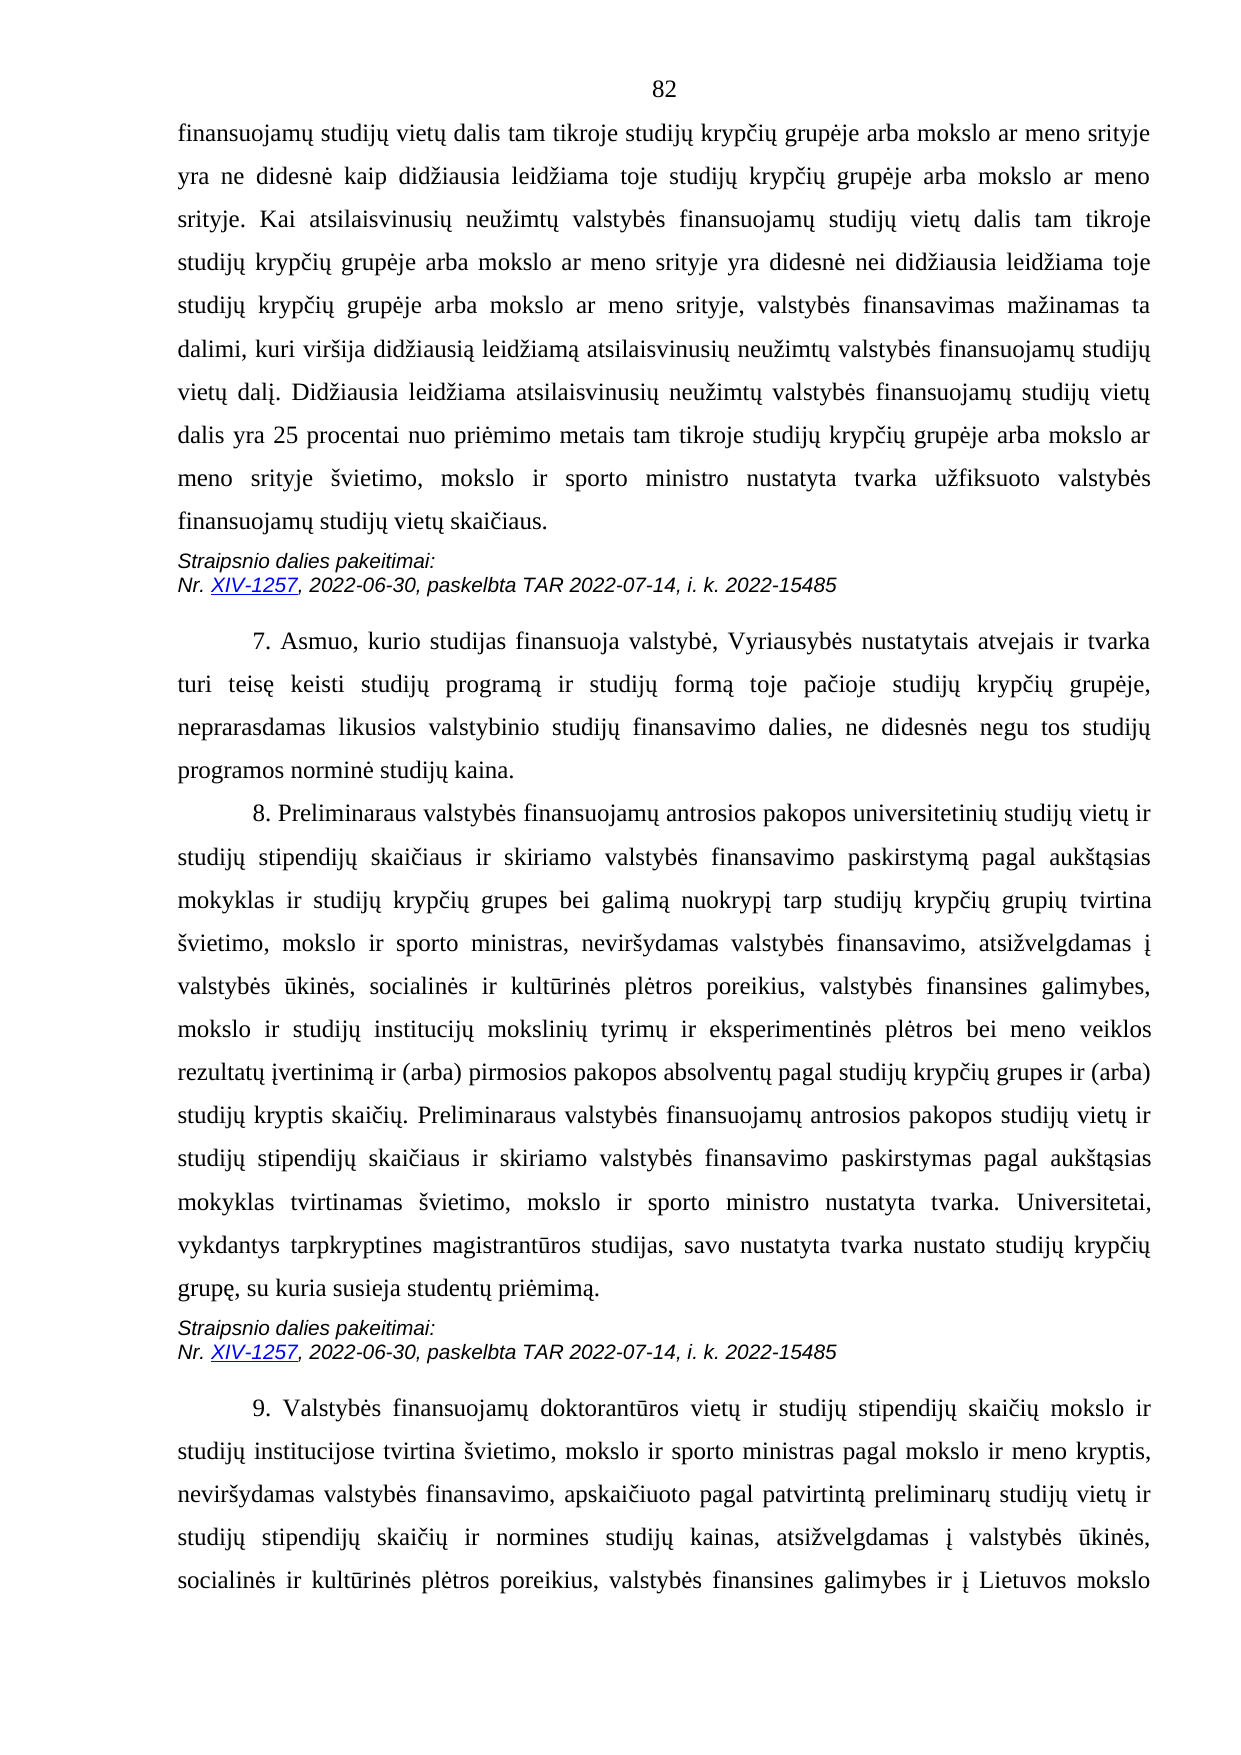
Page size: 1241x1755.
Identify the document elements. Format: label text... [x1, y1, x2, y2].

text 8. Preliminaraus valstybės finansuojamų antrosios pakopos universitetinių studijų vietų ir studijų stipendijų skaičiaus ir skiriamo valstybės finansavimo paskirstymą pagal aukštąsias mokyklas ir studijų krypčių grupes bei galimą nuokrypį tarp studijų krypčių grupių tvirtina švietimo, mokslo ir sporto ministras, neviršydamas valstybės finansavimo, atsižvelgdamas į valstybės ūkinės, socialinės ir kultūrinės plėtros poreikius, valstybės finansines galimybes, mokslo ir studijų institucijų mokslinių tyrimų ir eksperimentinės plėtros bei meno veiklos rezultatų įvertinimą ir (arba) pirmosios pakopos absolventų pagal studijų krypčių grupes ir (arba) studijų kryptis skaičių. Preliminaraus valstybės finansuojamų antrosios pakopos studijų vietų ir studijų stipendijų skaičiaus ir skiriamo valstybės finansavimo paskirstymas pagal aukštąsias mokyklas tvirtinamas švietimo, mokslo ir sporto ministro nustatyta tvarka. Universitetai, vykdantys tarpkryptines magistrantūros studijas, savo nustatyta tvarka nustato studijų krypčių grupę, su kuria susieja studentų priėmimą. [177, 798, 1152, 1302]
text 7. Asmuo, kurio studijas finansuoja valstybė, Vyriausybės nustatytais atvejais ir tvarka turi teisę keisti studijų programą ir studijų formą toje pačioje studijų krypčių grupėje, neprarasdamas likusios valstybinio studijų finansavimo dalies, ne didesnės negu tos studijų programos norminė studijų kaina. [177, 626, 1152, 784]
text finansuojamų studijų vietų dalis tam tikroje studijų krypčių grupėje arba mokslo ar meno srityje yra ne didesnė kaip didžiausia leidžiama toje studijų krypčių grupėje arba mokslo ar meno srityje. Kai atsilaisvinusių neužimtų valstybės finansuojamų studijų vietų dalis tam tikroje studijų krypčių grupėje arba mokslo ar meno srityje yra didesnė nei didžiausia leidžiama toje studijų krypčių grupėje arba mokslo ar meno srityje, valstybės finansavimas mažinamas ta dalimi, kuri viršija didžiausią leidžiamą atsilaisvinusių neužimtų valstybės finansuojamų studijų vietų dalį. Didžiausia leidžiama atsilaisvinusių neužimtų valstybės finansuojamų studijų vietų dalis yra 25 procentai nuo priėmimo metais tam tikroje studijų krypčių grupėje arba mokslo ar meno srityje švietimo, mokslo ir sporto ministro nustatyta tvarka užfiksuoto valstybės finansuojamų studijų vietų skaičiaus. [177, 118, 1152, 535]
text Nr. XIV-1257, 2022-06-30, paskelbta TAR 2022-07-14, i. k. 2022-15485 [177, 1340, 1152, 1364]
text Straipsnio dalies pakeitimai: [177, 549, 1152, 573]
text 9. Valstybės finansuojamų doktorantūros vietų ir studijų stipendijų skaičių mokslo ir studijų institucijose tvirtina švietimo, mokslo ir sporto ministras pagal mokslo ir meno kryptis, neviršydamas valstybės finansavimo, apskaičiuoto pagal patvirtintą preliminarų studijų vietų ir studijų stipendijų skaičių ir normines studijų kainas, atsižvelgdamas į valstybės ūkinės, socialinės ir kultūrinės plėtros poreikius, valstybės finansines galimybes ir į Lietuvos mokslo [177, 1393, 1152, 1594]
text Straipsnio dalies pakeitimai: [177, 1316, 1152, 1340]
text Nr. XIV-1257, 2022-06-30, paskelbta TAR 2022-07-14, i. k. 2022-15485 [177, 573, 1152, 597]
